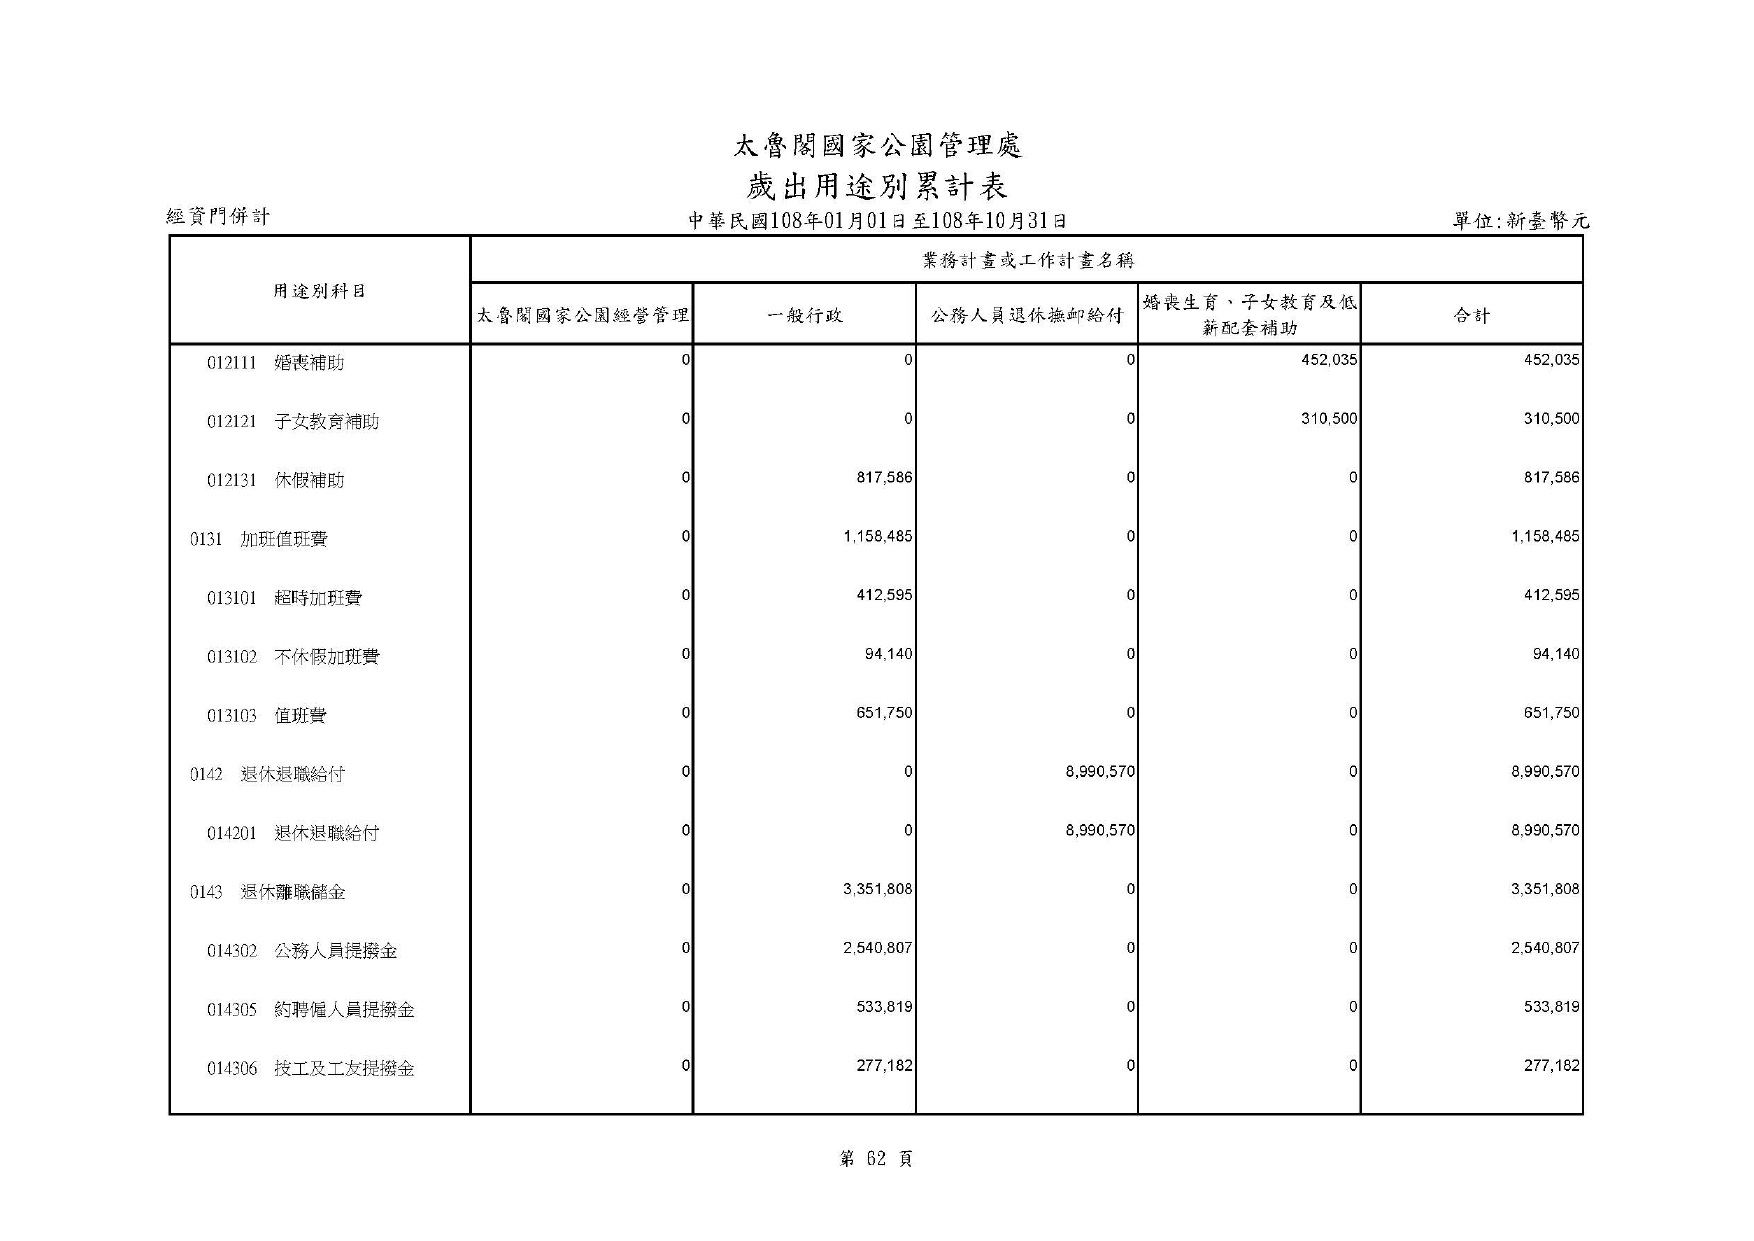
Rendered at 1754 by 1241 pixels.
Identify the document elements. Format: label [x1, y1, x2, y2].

picture [59, 59, 1695, 1216]
